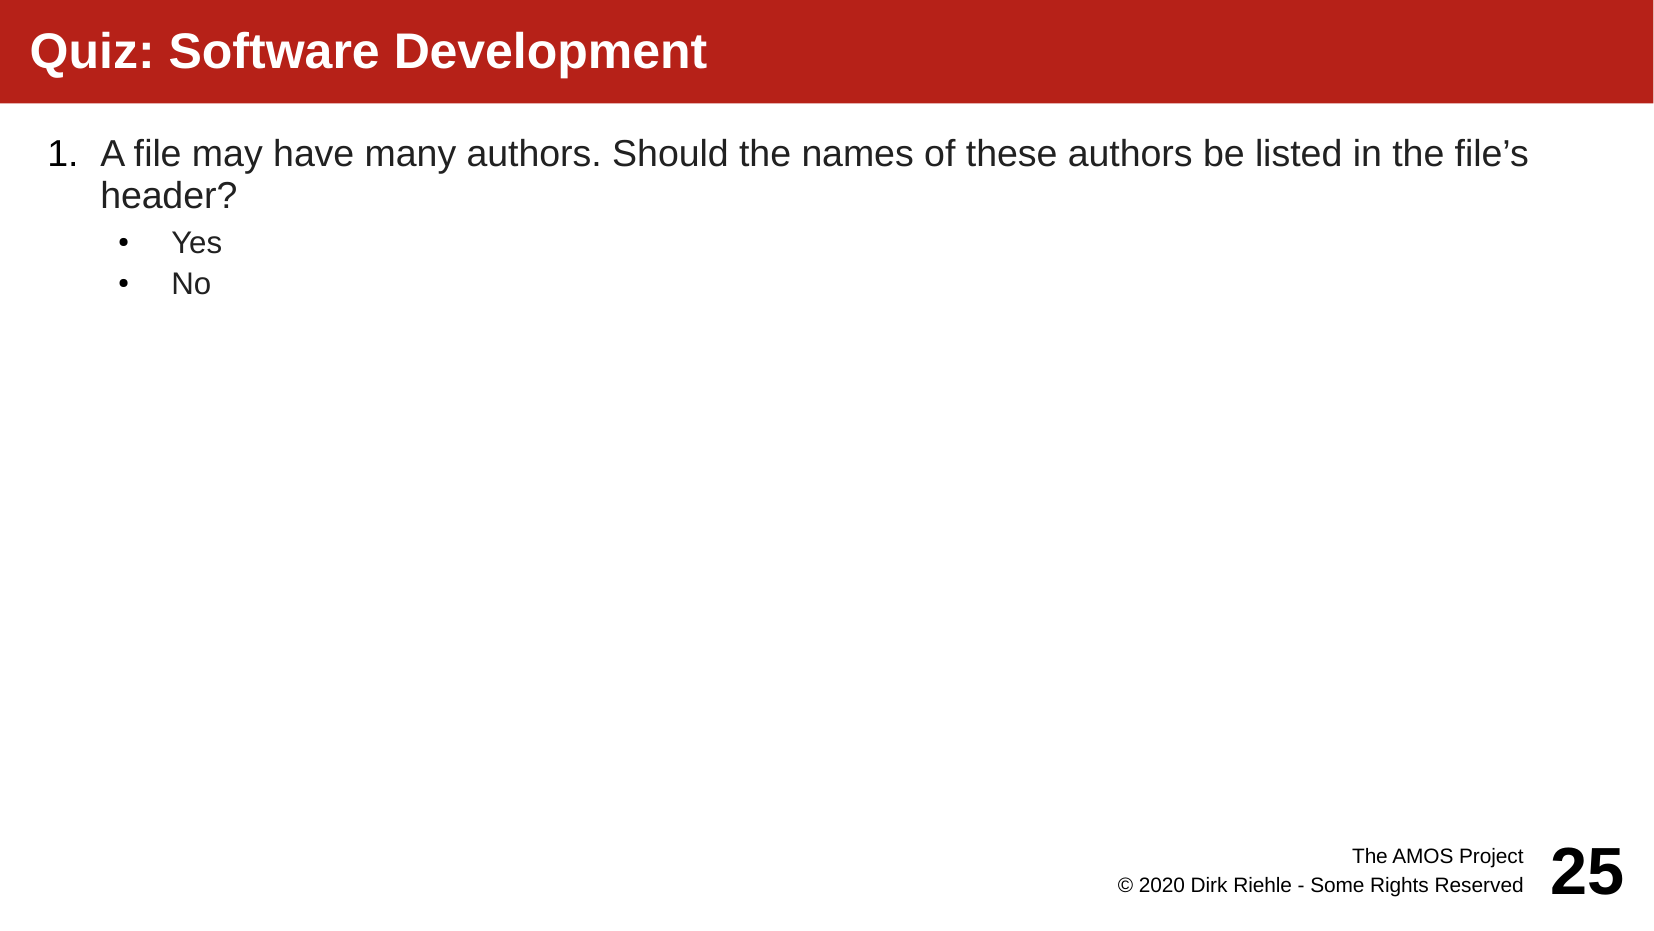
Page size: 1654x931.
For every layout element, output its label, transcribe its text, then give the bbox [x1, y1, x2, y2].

title Quiz: Software Development [0, 0, 1654, 104]
list A file may have many authors. Should the names of these authors be listed in the file’s header? Yes No [29, 132, 1625, 813]
